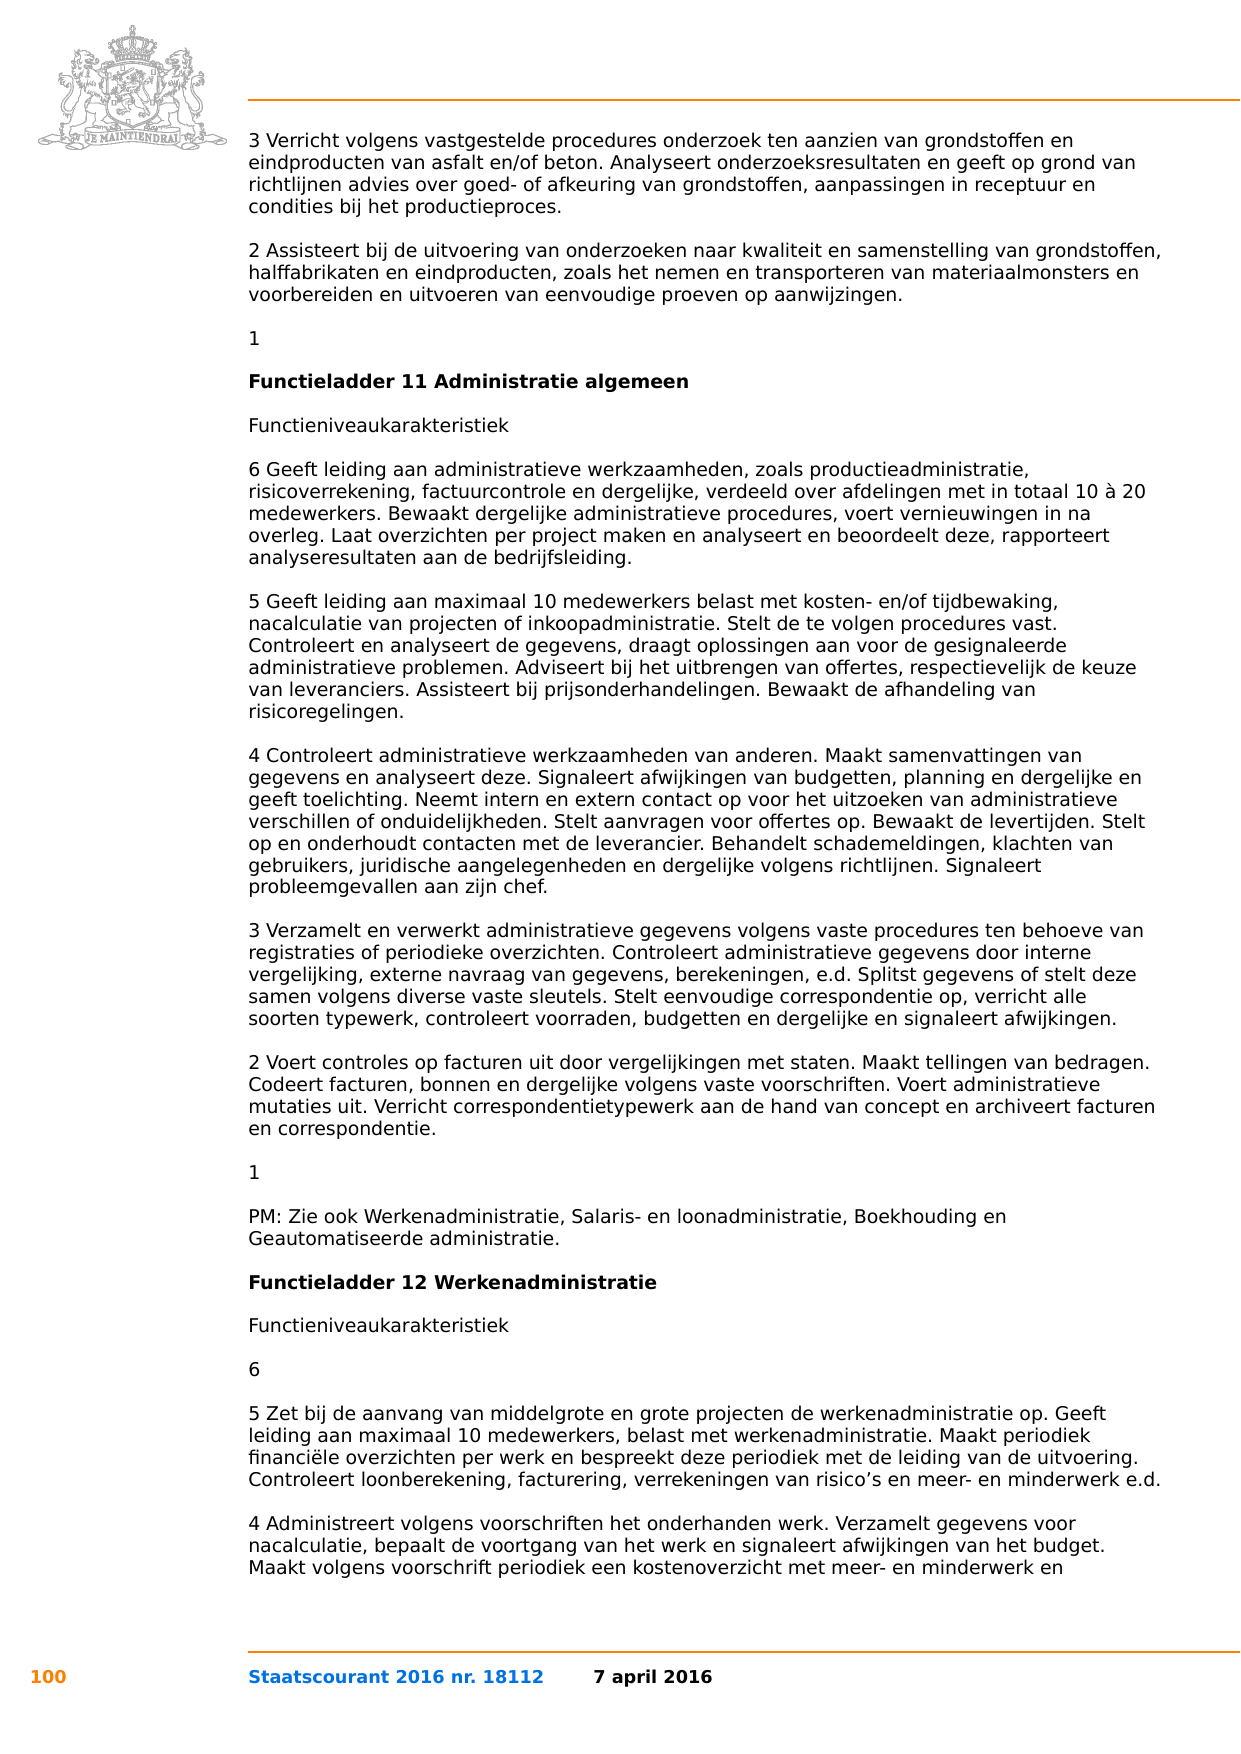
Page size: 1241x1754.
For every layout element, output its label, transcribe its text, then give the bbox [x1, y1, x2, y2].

text 4 Administreert volgens voorschriften het onderhanden werk. Verzamelt gegevens voor nacalculatie, bepaalt de voortgang van het werk en signaleert afwijkingen van het budget. Maakt volgens voorschrift periodiek een kostenoverzicht met meer- en minderwerk en [248, 1513, 1163, 1579]
text 2 Voert controles op facturen uit door vergelijkingen met staten. Maakt tellingen van bedragen. Codeert facturen, bonnen en dergelijke volgens vaste voorschriften. Voert administratieve mutaties uit. Verricht correspondentietypewerk aan de hand van concept en archiveert facturen en correspondentie. [248, 1052, 1163, 1140]
text 5 Geeft leiding aan maximaal 10 medewerkers belast met kosten- en/of tijdbewaking, nacalculatie van projecten of inkoopadministratie. Stelt de te volgen procedures vast. Controleert en analyseert de gegevens, draagt oplossingen aan voor de gesignaleerde administratieve problemen. Adviseert bij het uitbrengen van offertes, respectievelijk de keuze van leveranciers. Assisteert bij prijsonderhandelingen. Bewaakt de afhandeling van risicoregelingen. [248, 591, 1163, 723]
text 6 Geeft leiding aan administratieve werkzaamheden, zoals productieadministratie, risicoverrekening, factuurcontrole en dergelijke, verdeeld over afdelingen met in totaal 10 à 20 medewerkers. Bewaakt dergelijke administratieve procedures, voert vernieuwingen in na overleg. Laat overzichten per project maken en analyseert en beoordeelt deze, rapporteert analyseresultaten aan de bedrijfsleiding. [248, 459, 1163, 569]
text PM: Zie ook Werkenadministratie, Salaris- en loonadministratie, Boekhouding en Geautomatiseerde administratie. [248, 1206, 1163, 1250]
text Functieladder 12 Werkenadministratie [248, 1272, 1163, 1293]
text Functieniveaukarakteristiek [248, 1315, 1163, 1337]
picture [38, 25, 227, 150]
text 4 Controleert administratieve werkzaamheden van anderen. Maakt samenvattingen van gegevens en analyseert deze. Signaleert afwijkingen van budgetten, planning en dergelijke en geeft toelichting. Neemt intern en extern contact op voor het uitzoeken van administratieve verschillen of onduidelijkheden. Stelt aanvragen voor offertes op. Bewaakt de levertijden. Stelt op en onderhoudt contacten met de leverancier. Behandelt schademeldingen, klachten van gebruikers, juridische aangelegenheden en dergelijke volgens richtlijnen. Signaleert probleemgevallen aan zijn chef. [248, 744, 1163, 898]
text 5 Zet bij de aanvang van middelgrote en grote projecten de werkenadministratie op. Geeft leiding aan maximaal 10 medewerkers, belast met werkenadministratie. Maakt periodiek financiële overzichten per werk en bespreekt deze periodiek met de leiding van de uitvoering. Controleert loonberekening, facturering, verrekeningen van risico’s en meer- en minderwerk e.d. [248, 1403, 1163, 1491]
text 6 [248, 1359, 1163, 1381]
text 1 [248, 327, 1163, 349]
text 3 Verzamelt en verwerkt administratieve gegevens volgens vaste procedures ten behoeve van registraties of periodieke overzichten. Controleert administratieve gegevens door interne vergelijking, externe navraag van gegevens, berekeningen, e.d. Splitst gegevens of stelt deze samen volgens diverse vaste sleutels. Stelt eenvoudige correspondentie op, verricht alle soorten typewerk, controleert voorraden, budgetten en dergelijke en signaleert afwijkingen. [248, 920, 1163, 1030]
text Functieladder 11 Administratie algemeen [248, 371, 1163, 393]
text 2 Assisteert bij de uitvoering van onderzoeken naar kwaliteit en samenstelling van grondstoffen, halffabrikaten en eindproducten, zoals het nemen en transporteren van materiaalmonsters en voorbereiden en uitvoeren van eenvoudige proeven op aanwijzingen. [248, 240, 1163, 306]
text 3 Verricht volgens vastgestelde procedures onderzoek ten aanzien van grondstoffen en eindproducten van asfalt en/of beton. Analyseert onderzoeksresultaten en geeft op grond van richtlijnen advies over goed- of afkeuring van grondstoffen, aanpassingen in receptuur en condities bij het productieproces. [248, 130, 1163, 218]
text 1 [248, 1162, 1163, 1184]
text Functieniveaukarakteristiek [248, 415, 1163, 437]
